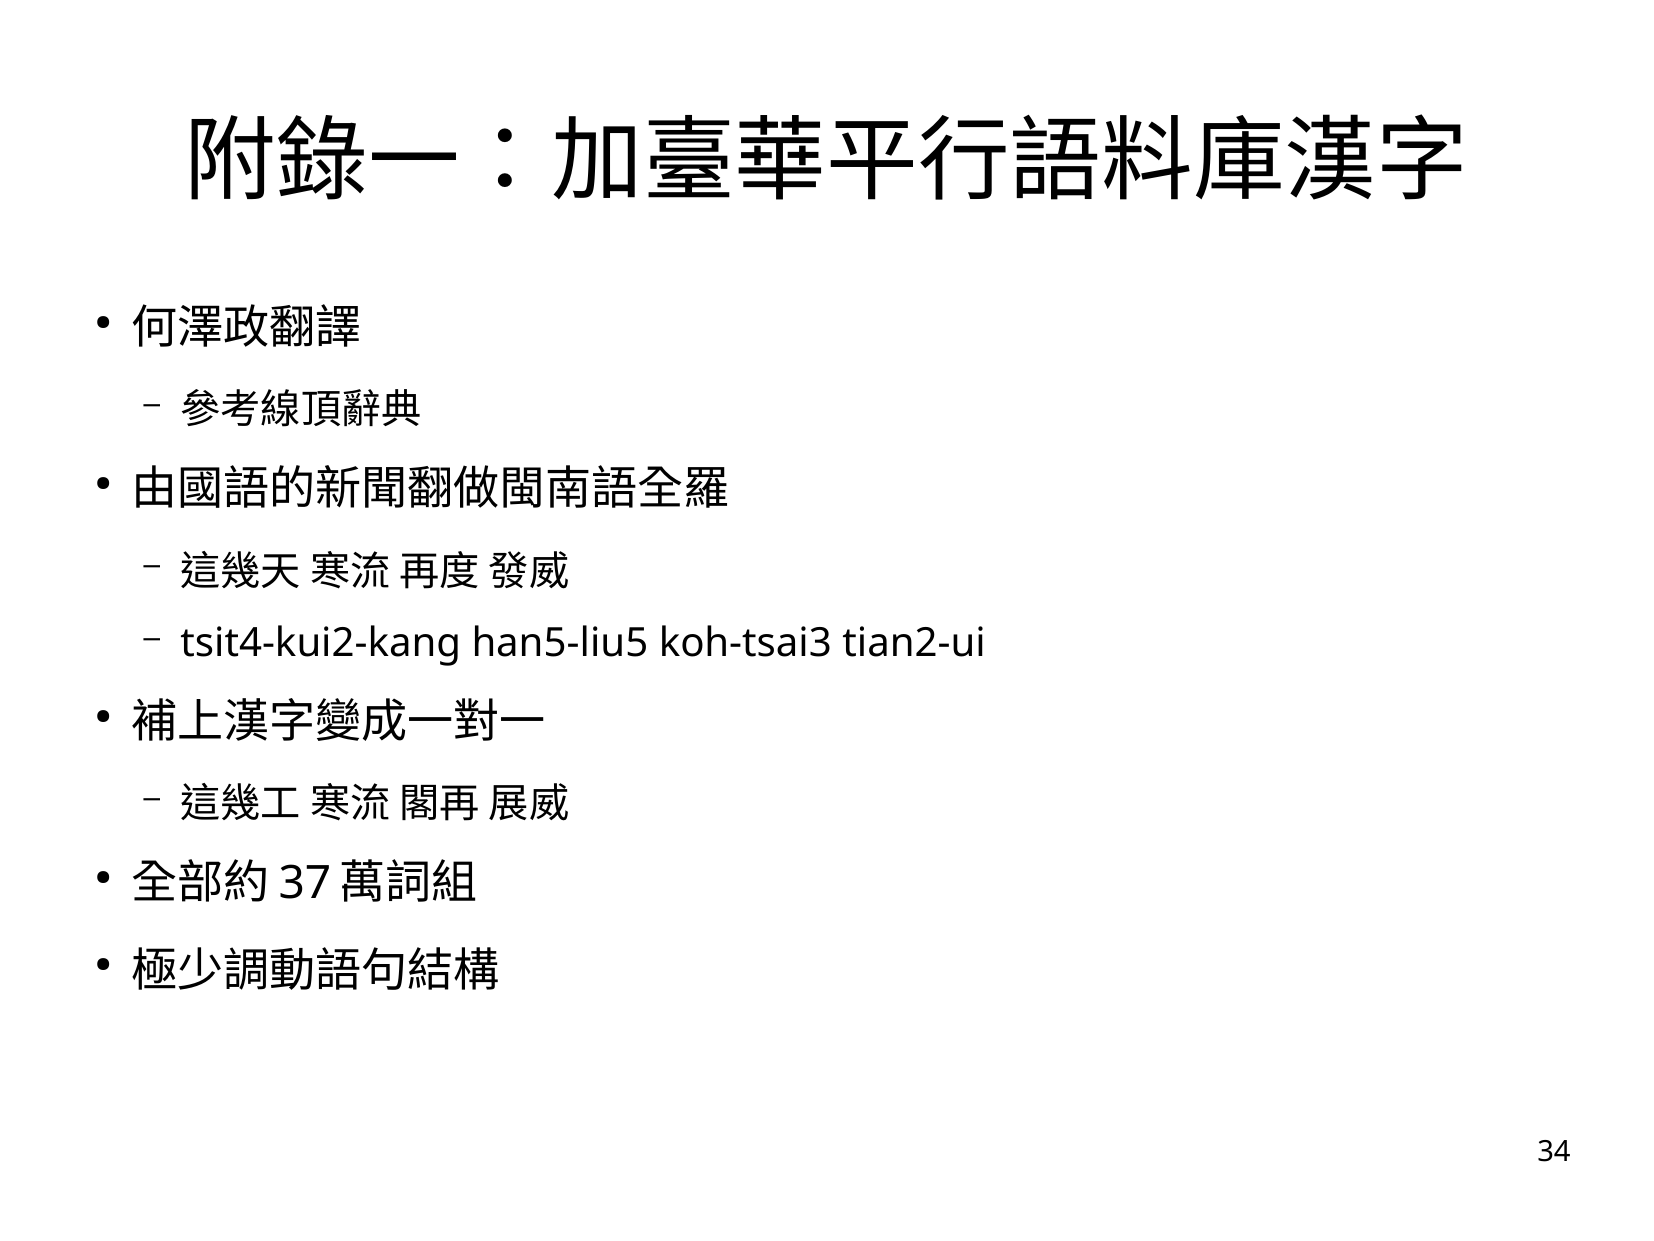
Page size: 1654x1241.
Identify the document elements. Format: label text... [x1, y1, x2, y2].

list 何澤政翻譯 參考線頂辭典 由國語的新聞翻做閩南語全羅 這幾天 寒流 再度 發威 tsit4-kui2-kang han5-liu5 koh-tsai3 tian2-ui 補上漢字變成一對一 這幾工 寒流 閣再 展威 全部約37萬詞組 極少調動語句結構 [82, 290, 1538, 1010]
title 附錄一：加臺華平行語料庫漢字 [82, 49, 1571, 257]
